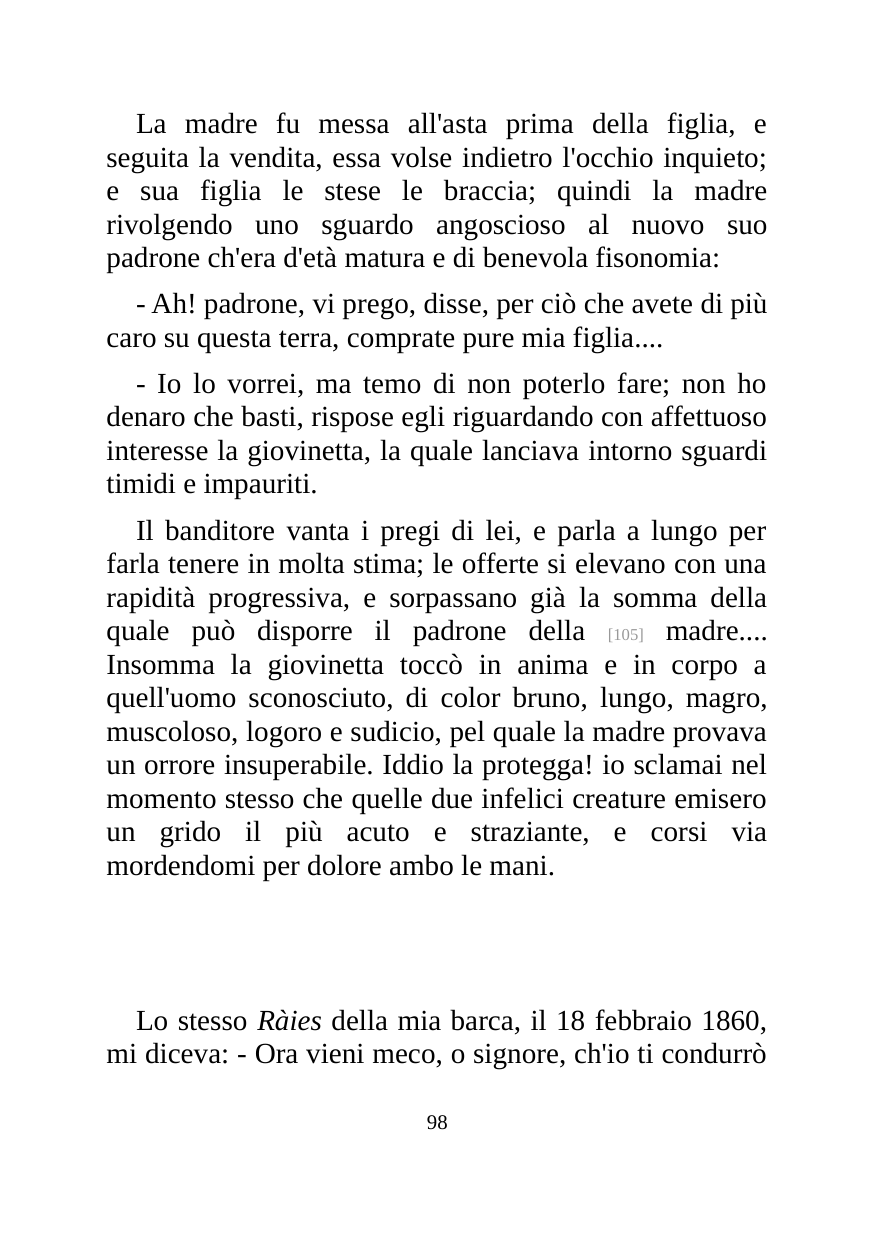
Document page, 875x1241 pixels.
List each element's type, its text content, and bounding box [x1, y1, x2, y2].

text Lo stesso Ràies della mia barca, il 18 febbraio 1860, mi diceva: - Ora vieni meco, o signore, ch'io ti condurrò [106, 1003, 768, 1070]
text - Io lo vorrei, ma temo di non poterlo fare; non ho denaro che basti, rispose egli riguardando con affettuoso interesse la giovinetta, la quale lanciava intorno sguardi timidi e impauriti. [106, 366, 768, 500]
text - Ah! padrone, vi prego, disse, per ciò che avete di più caro su questa terra, comprate pure mia figlia.... [106, 286, 768, 353]
text Il banditore vanta i pregi di lei, e parla a lungo per farla tenere in molta stima; le offerte si elevano con una rapidità progressiva, e sorpassano già la somma della quale può disporre il padrone della [105] madre.... Insomma la giovinetta toccò in anima e in corpo a quell'uomo sconosciuto, di color bruno, lungo, magro, muscoloso, logoro e sudicio, pel quale la madre provava un orrore insuperabile. Iddio la protegga! io sclamai nel momento stesso che quelle due infelici creature emisero un grido il più acuto e straziante, e corsi via mordendomi per dolore ambo le mani. [106, 513, 768, 882]
text La madre fu messa all'asta prima della figlia, e seguita la vendita, essa volse indietro l'occhio inquieto; e sua figlia le stese le braccia; quindi la madre rivolgendo uno sguardo angoscioso al nuovo suo padrone ch'era d'età matura e di benevola fisonomia: [106, 106, 768, 274]
